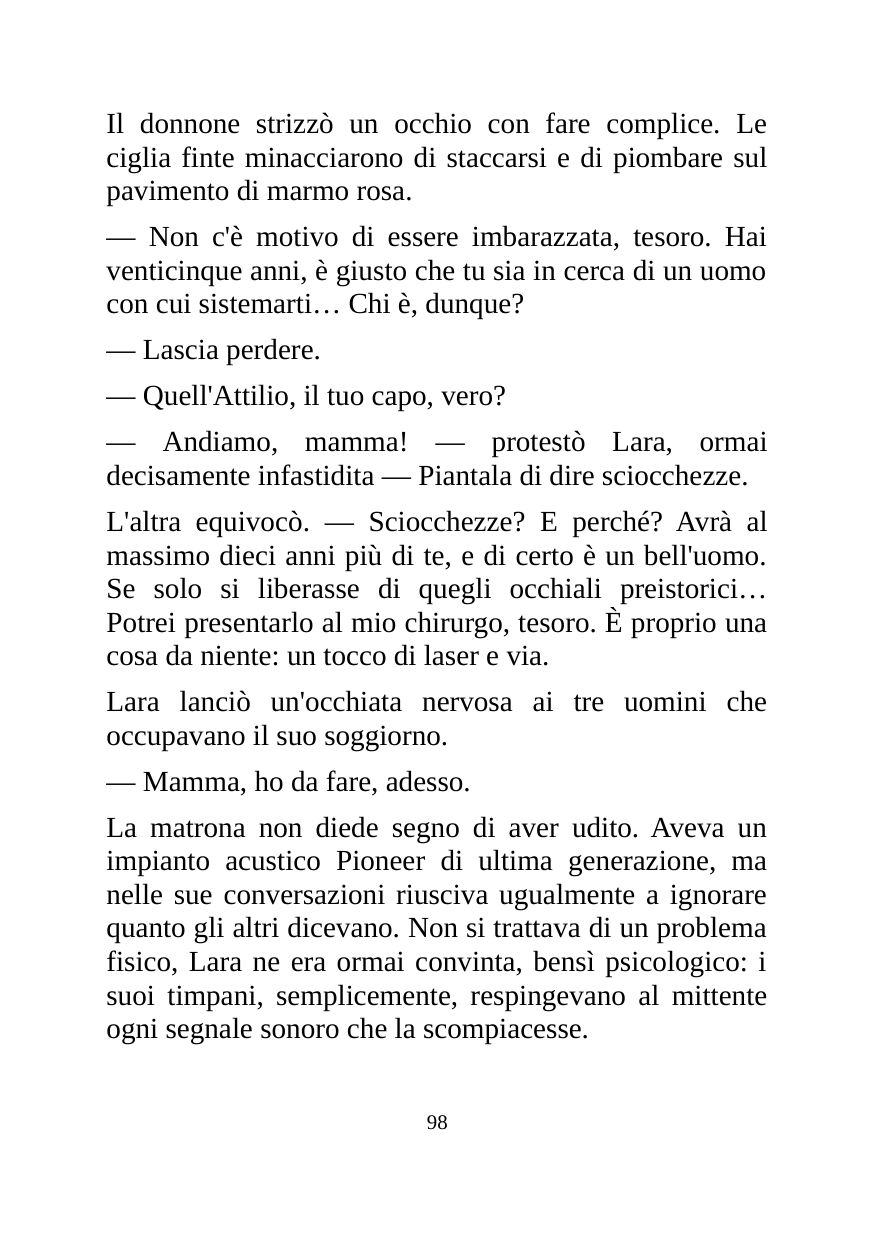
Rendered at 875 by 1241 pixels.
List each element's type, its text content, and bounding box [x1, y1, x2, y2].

text La matrona non diede segno di aver udito. Aveva un impianto acustico Pioneer di ultima generazione, ma nelle sue conversazioni riusciva ugualmente a ignorare quanto gli altri dicevano. Non si trattava di un problema fisico, Lara ne era ormai convinta, bensì psicologico: i suoi timpani, semplicemente, respingevano al mittente ogni segnale sonoro che la scompiacesse. [106, 810, 768, 1045]
text — Lascia perdere. [106, 332, 768, 366]
text — Mamma, ho da fare, adesso. [106, 764, 768, 797]
text — Quell'Attilio, il tuo capo, vero? [106, 378, 768, 412]
text — Non c'è motivo di essere imbarazzata, tesoro. Hai venticinque anni, è giusto che tu sia in cerca di un uomo con cui sistemarti… Chi è, dunque? [106, 219, 768, 320]
text L'altra equivocò. — Sciocchezze? E perché? Avrà al massimo dieci anni più di te, e di certo è un bell'uomo. Se solo si liberasse di quegli occhiali preistorici… Potrei presentarlo al mio chirurgo, tesoro. È proprio una cosa da niente: un tocco di laser e via. [106, 504, 768, 672]
text — Andiamo, mamma! — protestò Lara, ormai decisamente infastidita — Piantala di dire sciocchezze. [106, 424, 768, 492]
text Il donnone strizzò un occhio con fare complice. Le ciglia finte minacciarono di staccarsi e di piombare sul pavimento di marmo rosa. [106, 106, 768, 207]
text Lara lanciò un'occhiata nervosa ai tre uomini che occupavano il suo soggiorno. [106, 684, 768, 751]
